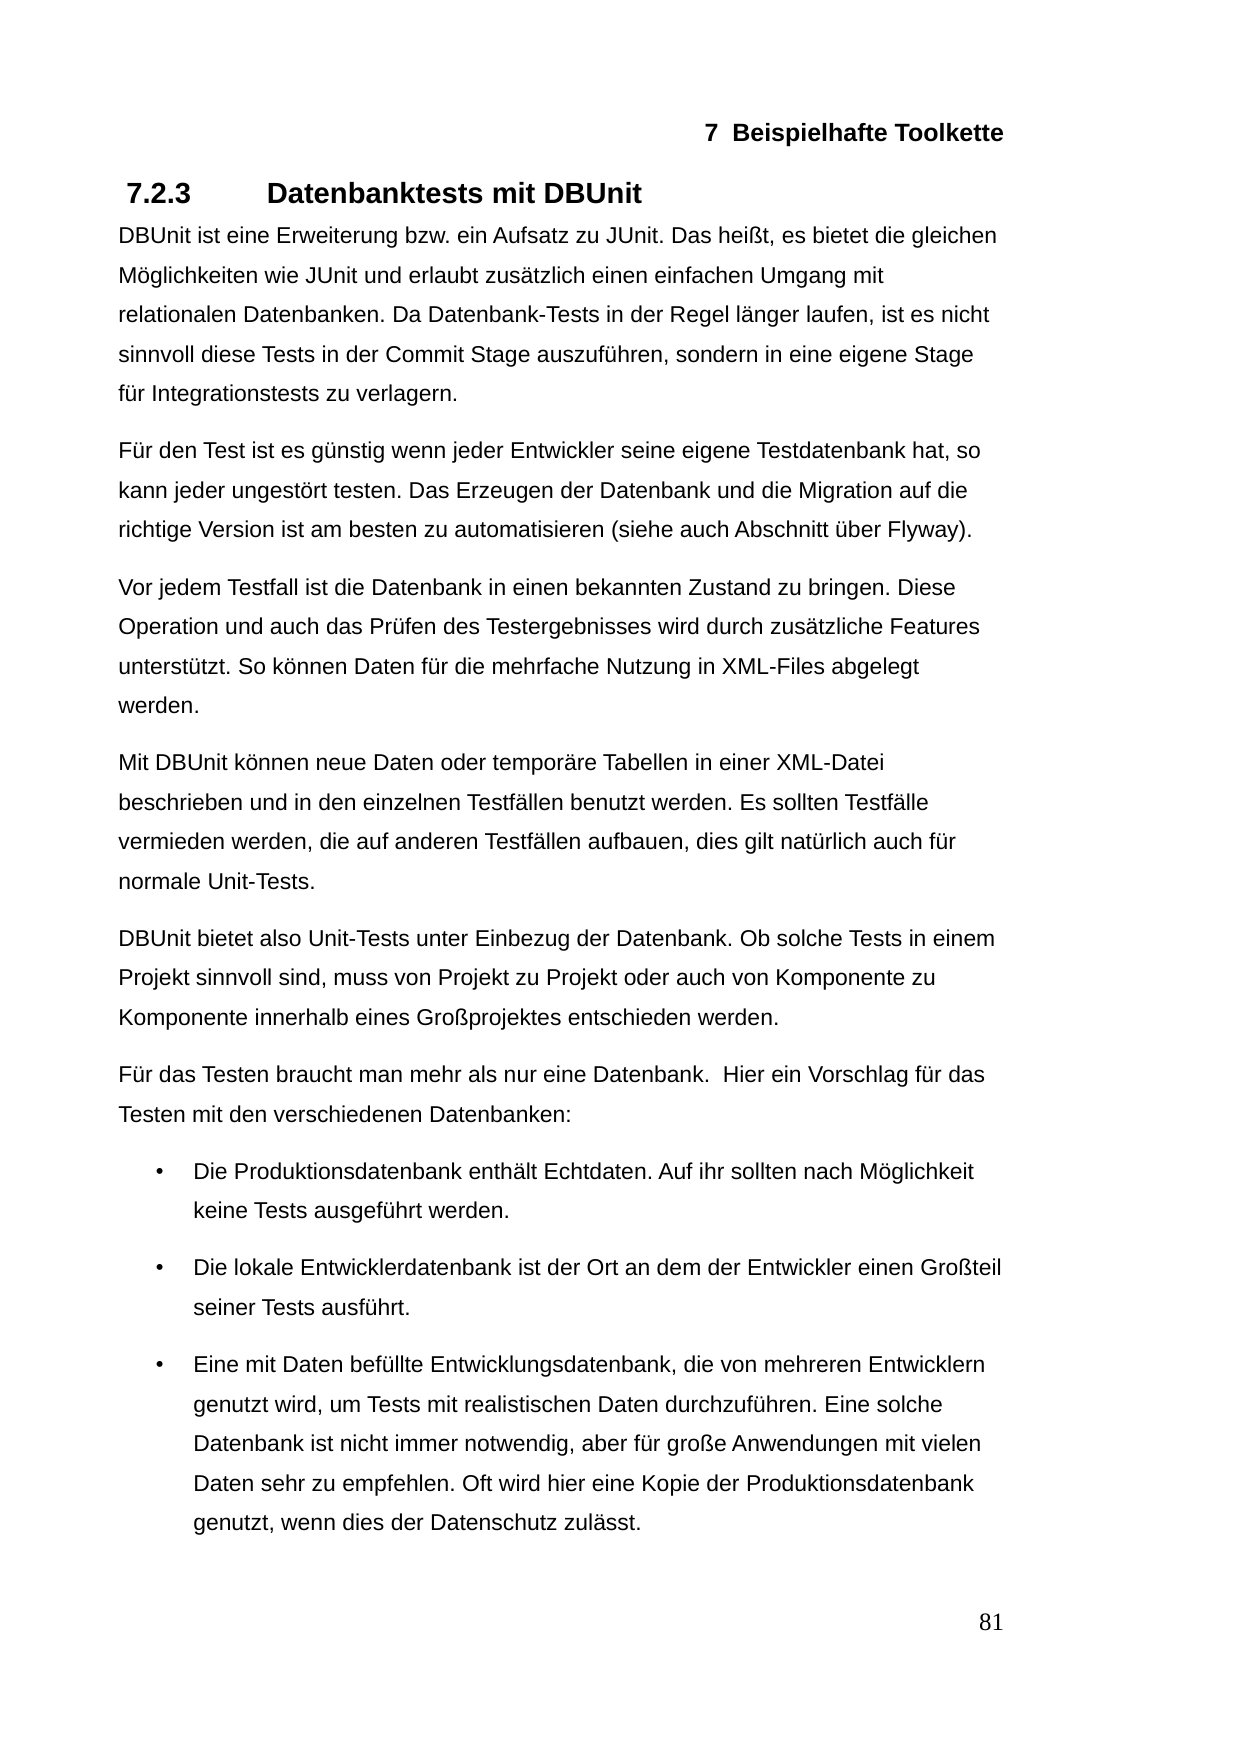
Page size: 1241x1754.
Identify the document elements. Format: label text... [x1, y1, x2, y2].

list Die Produktionsdatenbank enthält Echtdaten. Auf ihr sollten nach Möglichkeit keine Tests ausgeführt werden. [156, 1158, 1004, 1223]
list Eine mit Daten befüllte Entwicklungsdatenbank, die von mehreren Entwicklern genutzt wird, um Tests mit realistischen Daten durchzuführen. Eine solche Datenbank ist nicht immer notwendig, aber für große Anwendungen mit vielen Daten sehr zu empfehlen. Oft wird hier eine Kopie der Produktionsdatenbank genutzt, wenn dies der Datenschutz zulässt. [156, 1351, 1004, 1535]
text Mit DBUnit können neue Daten oder temporäre Tabellen in einer XML-Datei beschrieben und in den einzelnen Testfällen benutzt werden. Es sollten Testfälle vermieden werden, die auf anderen Testfällen aufbauen, dies gilt natürlich auch für normale Unit-Tests. [118, 749, 1004, 894]
list Die lokale Entwicklerdatenbank ist der Ort an dem der Entwickler einen Großteil seiner Tests ausführt. [156, 1254, 1004, 1320]
text Für das Testen braucht man mehr als nur eine Datenbank. Hier ein Vorschlag für das Testen mit den verschiedenen Datenbanken: [118, 1061, 1004, 1127]
text Vor jedem Testfall ist die Datenbank in einen bekannten Zustand zu bringen. Diese Operation und auch das Prüfen des Testergebnisses wird durch zusätzliche Features unterstützt. So können Daten für die mehrfache Nutzung in XML-Files abgelegt werden. [118, 574, 1004, 718]
text Für den Test ist es günstig wenn jeder Entwickler seine eigene Testdatenbank hat, so kann jeder ungestört testen. Das Erzeugen der Datenbank und die Migration auf die richtige Version ist am besten zu automatisieren (siehe auch Abschnitt über Flyway). [118, 437, 1004, 543]
text DBUnit bietet also Unit-Tests unter Einbezug der Datenbank. Ob solche Tests in einem Projekt sinnvoll sind, muss von Projekt zu Projekt oder auch von Komponente zu Komponente innerhalb eines Großprojektes entschieden werden. [118, 925, 1004, 1030]
text DBUnit ist eine Erweiterung bzw. ein Aufsatz zu JUnit. Das heißt, es bietet die gleichen Möglichkeiten wie JUnit und erlaubt zusätzlich einen einfachen Umgang mit relationalen Datenbanken. Da Datenbank-Tests in der Regel länger laufen, ist es nicht sinnvoll diese Tests in der Commit Stage auszuführen, sondern in eine eigene Stage für Integrationstests zu verlagern. [118, 222, 1004, 407]
subtitle Datenbanktests mit DBUnit [118, 176, 1004, 210]
